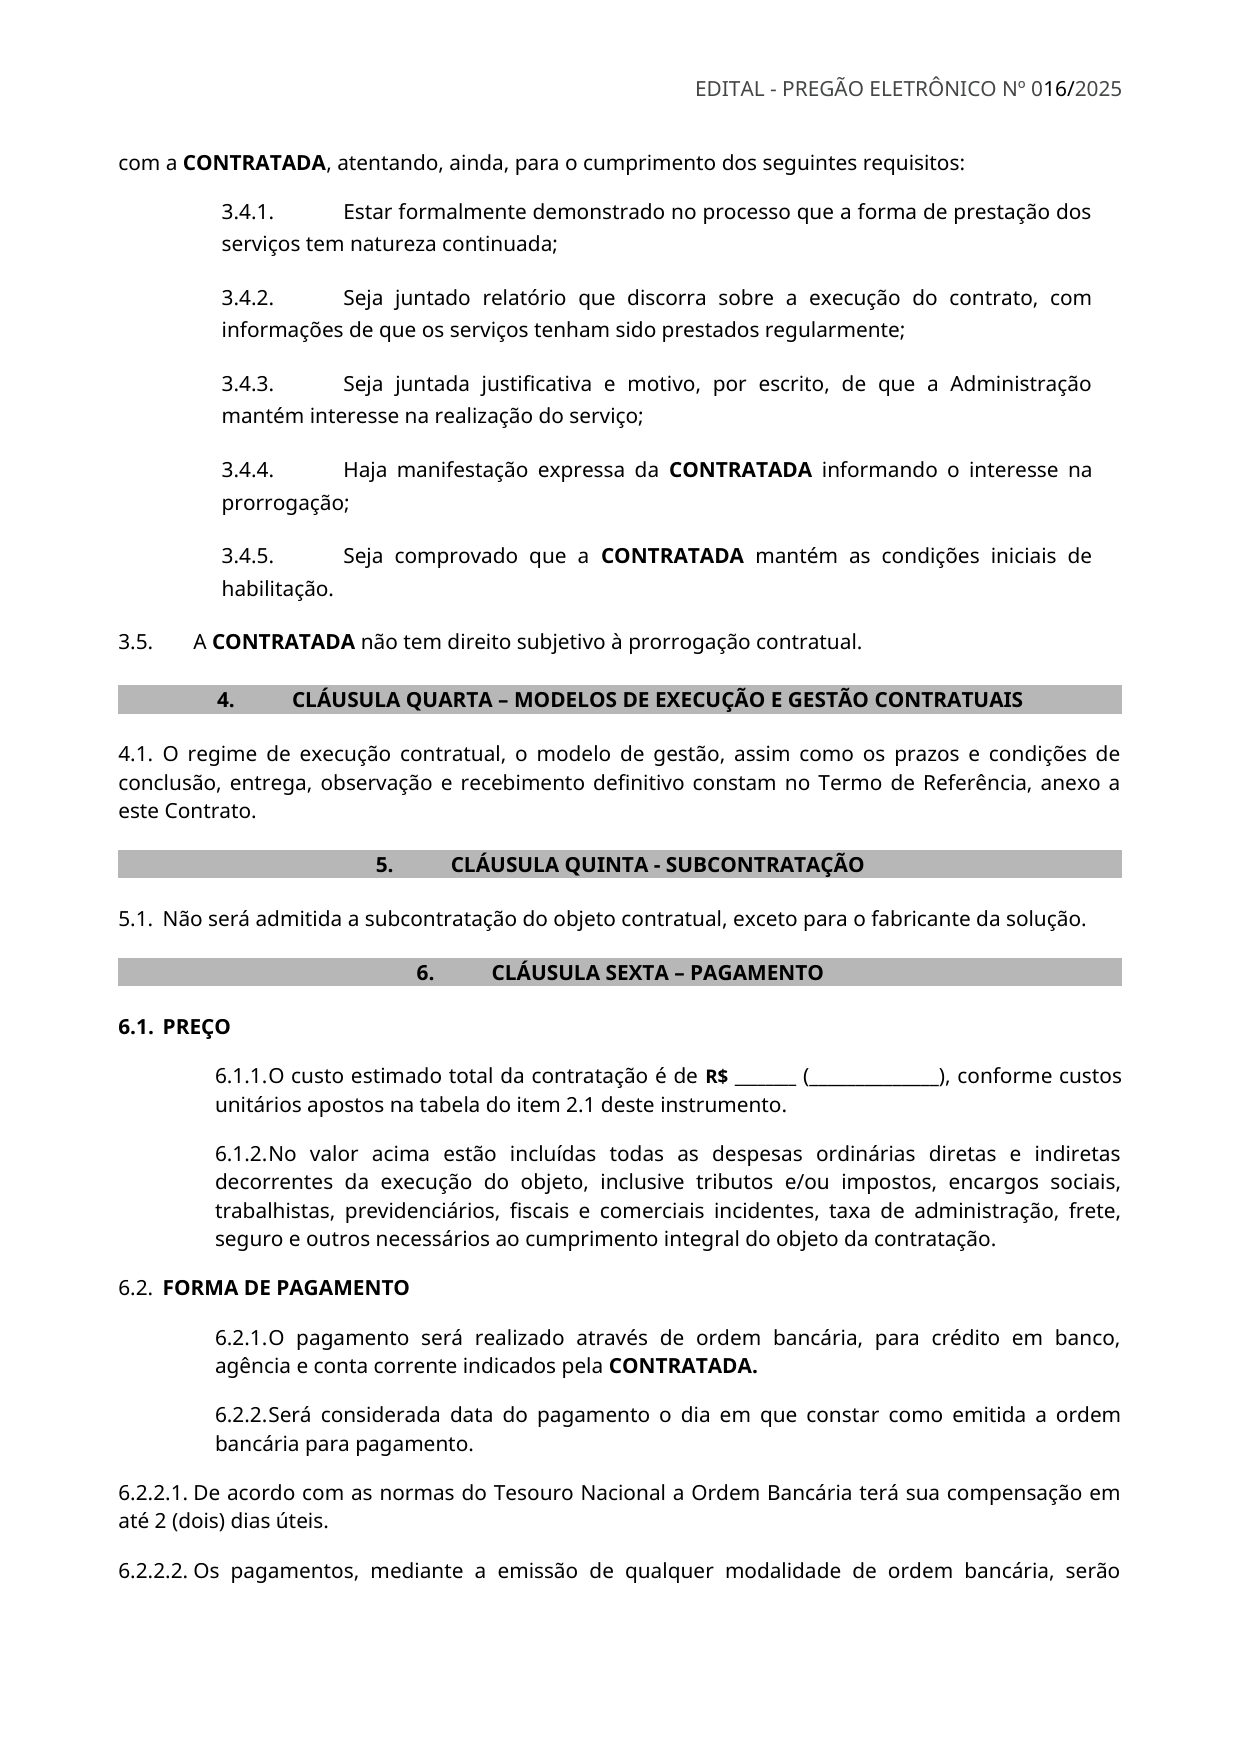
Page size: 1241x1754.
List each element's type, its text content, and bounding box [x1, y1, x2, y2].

list CLÁUSULA QUARTA – MODELOS DE EXECUÇÃO E GESTÃO CONTRATUAIS [118, 685, 1122, 714]
list De acordo com as normas do Tesouro Nacional a Ordem Bancária terá sua compensação em até 2 (dois) dias úteis. [118, 1478, 1122, 1535]
list Não será admitida a subcontratação do objeto contratual, exceto para o fabricante da solução. [118, 904, 1122, 932]
list FORMA DE PAGAMENTO [118, 1273, 1122, 1302]
list O custo estimado total da contratação é de R$ ________ (______________), conforme custos unitários apostos na tabela do item 2.1 deste instrumento. [215, 1061, 1122, 1118]
list Seja juntada justificativa e motivo, por escrito, de que a Administração mantém interesse na realização do serviço; [221, 369, 1093, 430]
list com a CONTRATADA, atentando, ainda, para o cumprimento dos seguintes requisitos: [118, 148, 1122, 176]
list A CONTRATADA não tem direito subjetivo à prorrogação contratual. [118, 627, 1093, 656]
list Seja comprovado que a CONTRATADA mantém as condições iniciais de habilitação. [221, 541, 1093, 602]
list Estar formalmente demonstrado no processo que a forma de prestação dos serviços tem natureza continuada; [221, 197, 1093, 258]
list Seja juntado relatório que discorra sobre a execução do contrato, com informações de que os serviços tenham sido prestados regularmente; [221, 283, 1093, 344]
list No valor acima estão incluídas todas as despesas ordinárias diretas e indiretas decorrentes da execução do objeto, inclusive tributos e/ou impostos, encargos sociais, trabalhistas, previdenciários, fiscais e comerciais incidentes, taxa de administração, frete, seguro e outros necessários ao cumprimento integral do objeto da contratação. [215, 1139, 1122, 1253]
list O regime de execução contratual, o modelo de gestão, assim como os prazos e condições de conclusão, entrega, observação e recebimento definitivo constam no Termo de Referência, anexo a este Contrato. [118, 739, 1122, 824]
list Haja manifestação expressa da CONTRATADA informando o interesse na prorrogação; [221, 455, 1093, 516]
list Os pagamentos, mediante a emissão de qualquer modalidade de ordem bancária, serão [118, 1556, 1122, 1584]
list O pagamento será realizado através de ordem bancária, para crédito em banco, agência e conta corrente indicados pela CONTRATADA. [215, 1323, 1122, 1380]
list CLÁUSULA SEXTA – PAGAMENTO [118, 958, 1122, 986]
list PREÇO [118, 1012, 1122, 1040]
list Será considerada data do pagamento o dia em que constar como emitida a ordem bancária para pagamento. [215, 1401, 1122, 1457]
list CLÁUSULA QUINTA - SUBCONTRATAÇÃO [118, 850, 1122, 878]
